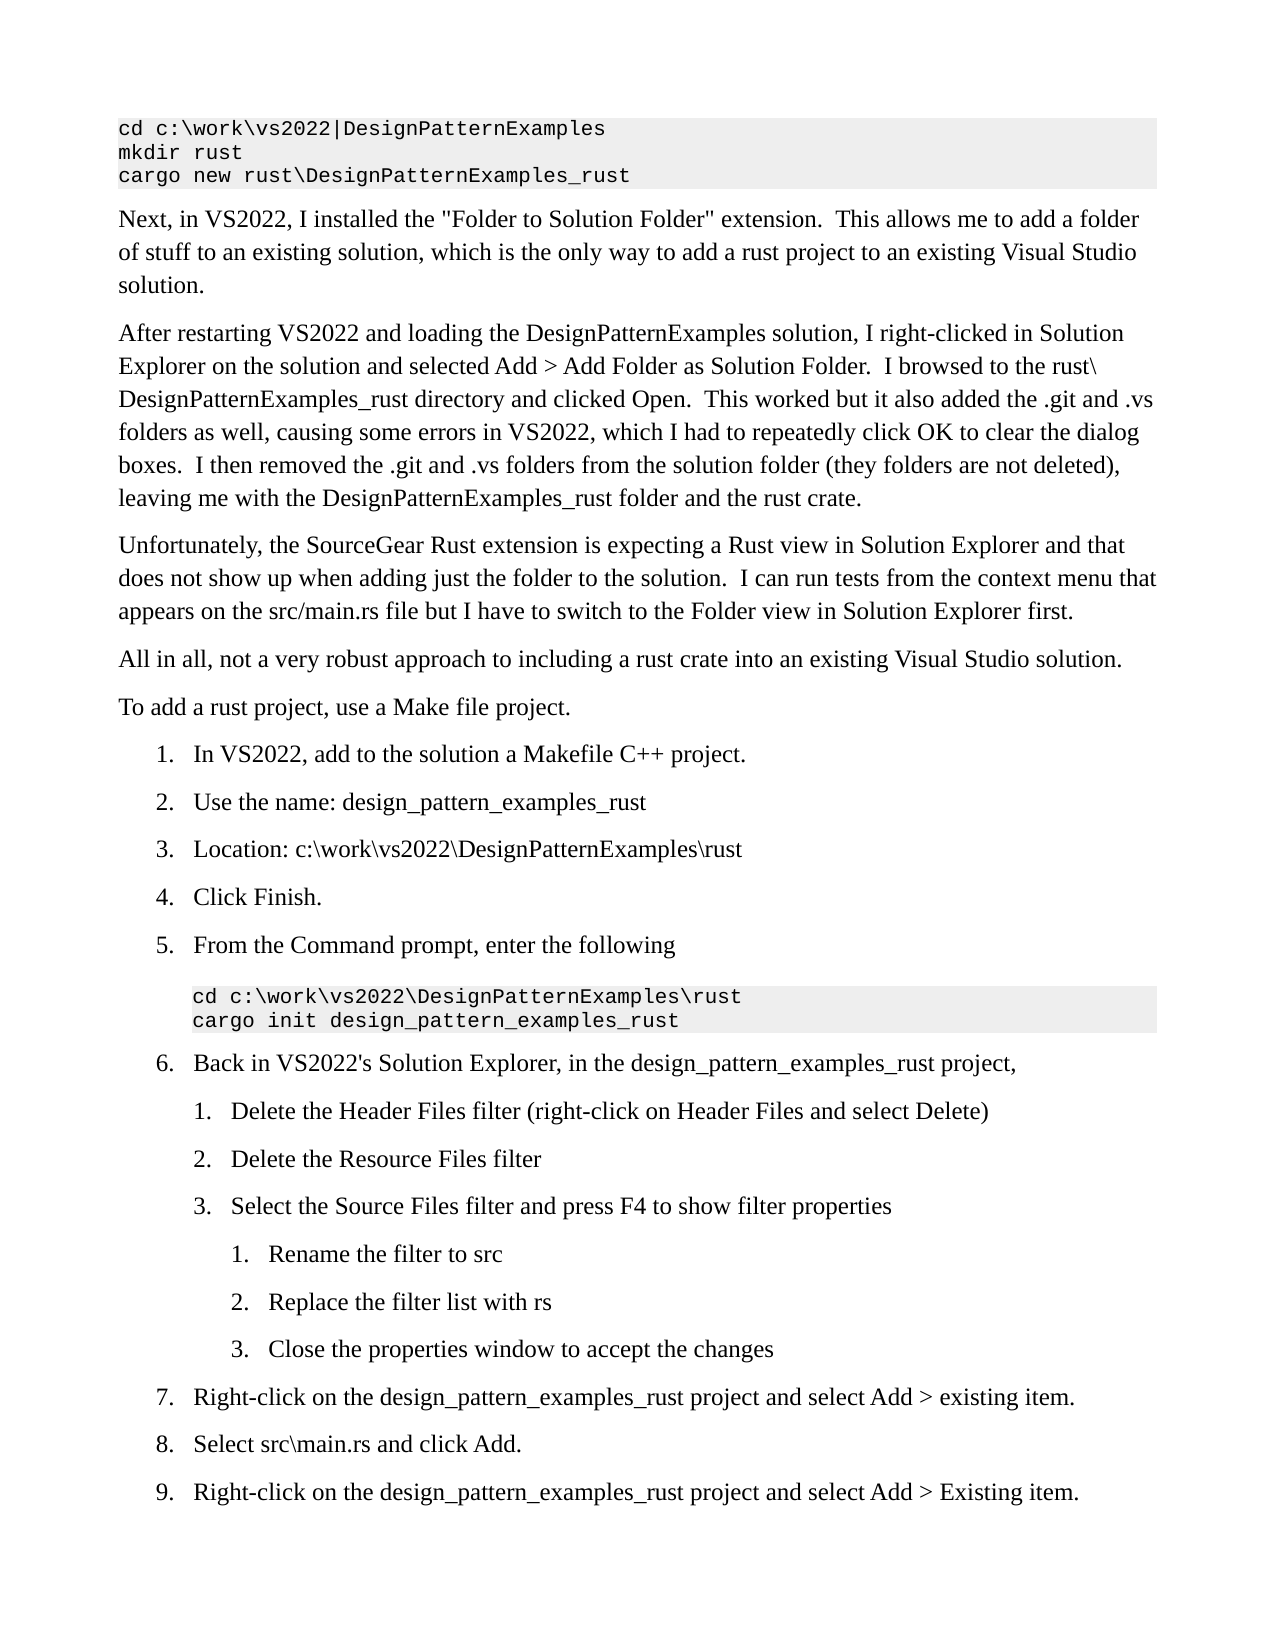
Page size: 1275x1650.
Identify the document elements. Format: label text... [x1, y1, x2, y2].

list From the Command prompt, enter the following [156, 930, 1157, 958]
list Use the name: design_pattern_examples_rust [156, 787, 1157, 816]
text cd c:\work\vs2022\DesignPatternExamples\rust [192, 986, 1157, 1010]
list Location: c:\work\vs2022\DesignPatternExamples\rust [156, 834, 1157, 863]
text After restarting VS2022 and loading the DesignPatternExamples solution, I right-clicked in Solution Explorer on the solution and selected Add > Add Folder as Solution Folder. I browsed to the rust\DesignPatternExamples_rust directory and clicked Open. This worked but it also added the .git and .vs folders as well, causing some errors in VS2022, which I had to repeatedly click OK to clear the dialog boxes. I then removed the .git and .vs folders from the solution folder (they folders are not deleted), leaving me with the DesignPatternExamples_rust folder and the rust crate. [118, 318, 1157, 512]
list Delete the Header Files filter (right-click on Header Files and select Delete) [193, 1096, 1157, 1125]
list Right-click on the design_pattern_examples_rust project and select Add > existing item. [156, 1382, 1157, 1411]
list Rename the filter to src [231, 1239, 1157, 1268]
list Close the properties window to accept the changes [231, 1334, 1157, 1363]
text Unfortunately, the SourceGear Rust extension is expecting a Rust view in Solution Explorer and that does not show up when adding just the folder to the solution. I can run tests from the context menu that appears on the src/main.rs file but I have to switch to the Folder view in Solution Explorer first. [118, 530, 1157, 625]
list Back in VS2022's Solution Explorer, in the design_pattern_examples_rust project, [156, 1048, 1157, 1077]
text mkdir rust [118, 142, 1157, 165]
list Replace the filter list with rs [231, 1287, 1157, 1315]
text All in all, not a very robust approach to including a rust crate into an existing Visual Studio solution. [118, 644, 1157, 673]
list In VS2022, add to the solution a Makefile C++ project. [156, 739, 1157, 768]
text cargo new rust\DesignPatternExamples_rust [118, 165, 1157, 189]
text Next, in VS2022, I installed the "Folder to Solution Folder" extension. This allows me to add a folder of stuff to an existing solution, which is the only way to add a rust project to an existing Visual Studio solution. [118, 204, 1157, 299]
text cd c:\work\vs2022|DesignPatternExamples [118, 118, 1157, 142]
list Right-click on the design_pattern_examples_rust project and select Add > Existing item. [156, 1477, 1157, 1506]
list Delete the Resource Files filter [193, 1144, 1157, 1172]
text cargo init design_pattern_examples_rust [192, 1010, 1157, 1033]
list Select the Source Files filter and press F4 to show filter properties [193, 1191, 1157, 1220]
list Click Finish. [156, 882, 1157, 911]
text To add a rust project, use a Make file project. [118, 692, 1157, 720]
list Select src\main.rs and click Add. [156, 1429, 1157, 1458]
